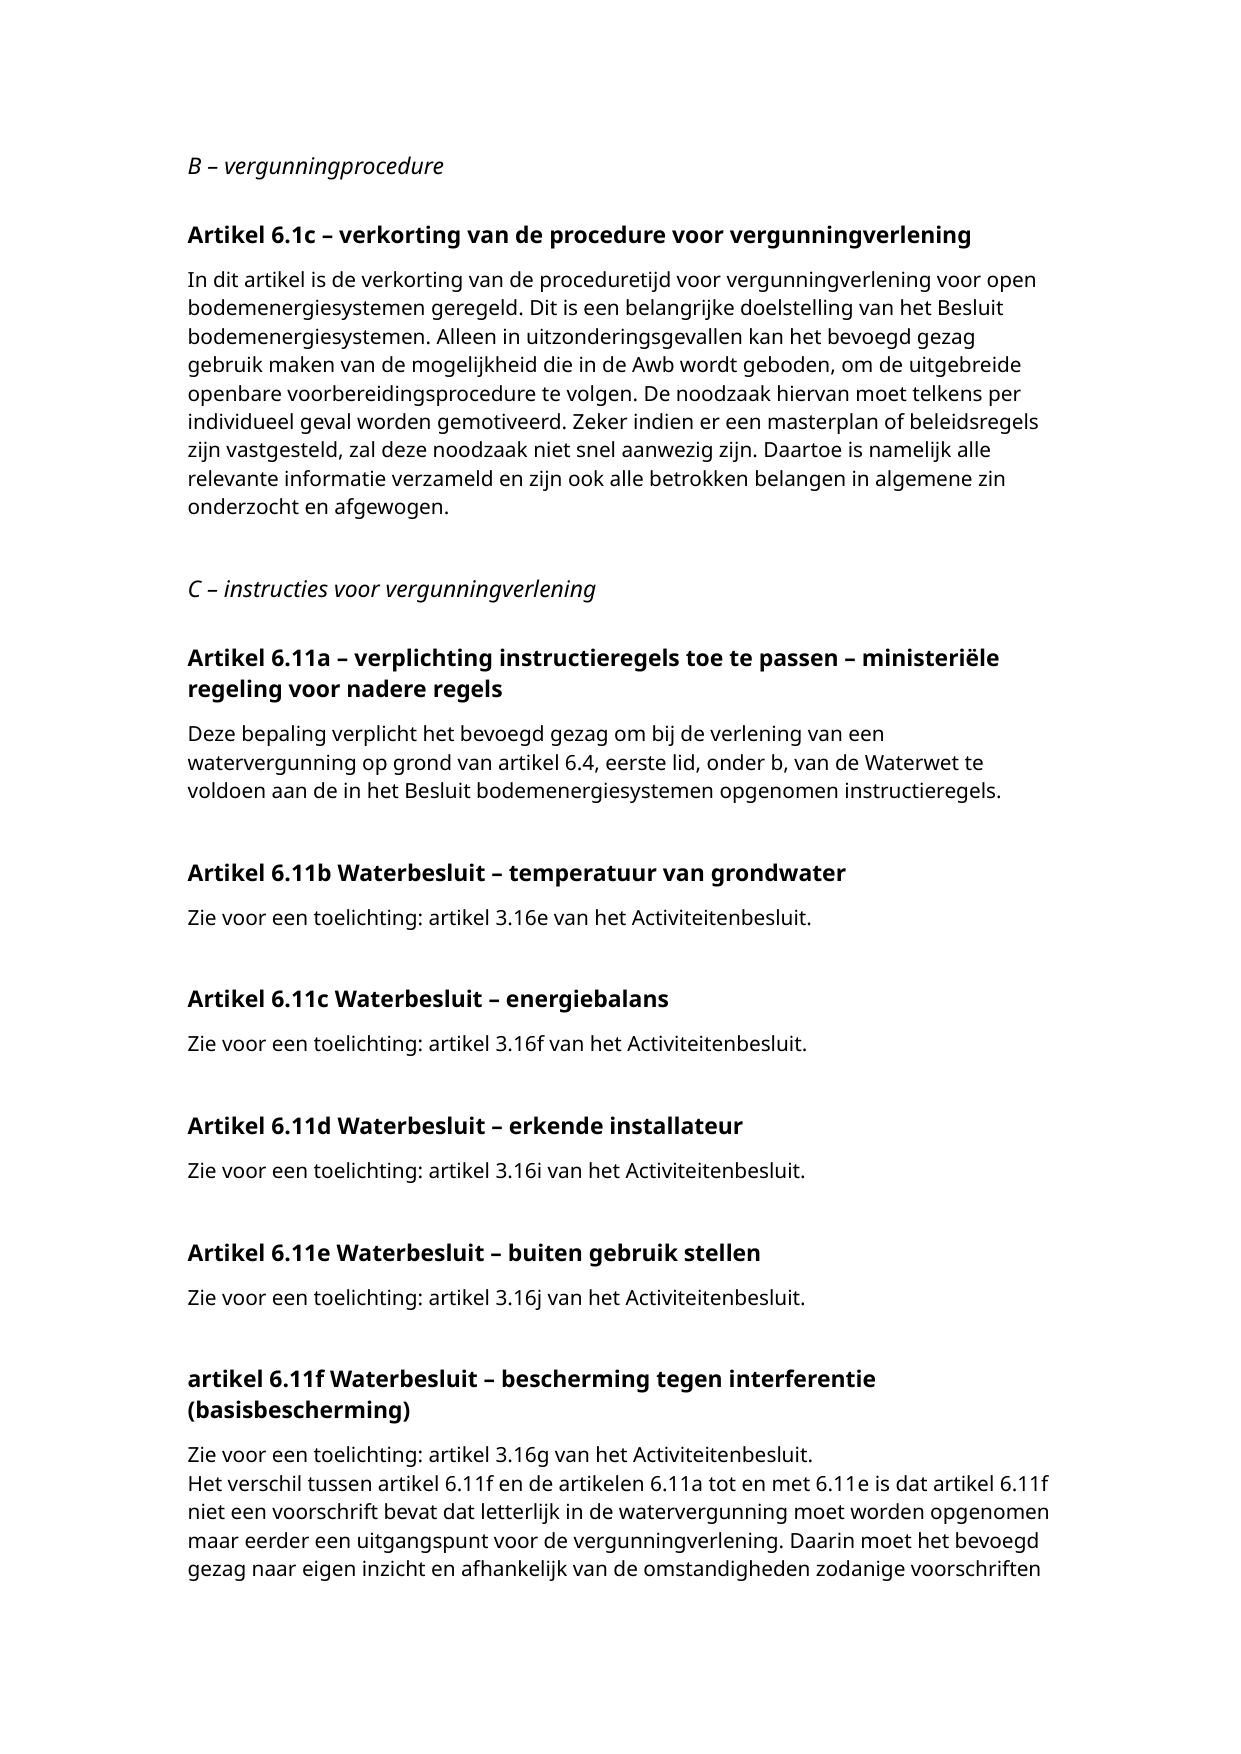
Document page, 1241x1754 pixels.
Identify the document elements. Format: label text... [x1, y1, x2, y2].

subtitle Artikel 6.11c Waterbesluit – energiebalans [187, 983, 1053, 1014]
subtitle C – instructies voor vergunningverlening [187, 573, 1053, 604]
text Zie voor een toelichting: artikel 3.16i van het Activiteitenbesluit. [187, 1156, 1053, 1184]
subtitle Artikel 6.1c – verkorting van de procedure voor vergunningverlening [187, 219, 1053, 250]
text Zie voor een toelichting: artikel 3.16f van het Activiteitenbesluit. [187, 1029, 1053, 1058]
text Zie voor een toelichting: artikel 3.16g van het Activiteitenbesluit. [187, 1441, 1053, 1469]
text In dit artikel is de verkorting van de proceduretijd voor vergunningverlening voor open bodemenergiesystemen geregeld. Dit is een belangrijke doelstelling van het Besluit bodemenergiesystemen. Alleen in uitzonderingsgevallen kan het bevoegd gezag gebruik maken van de mogelijkheid die in de Awb wordt geboden, om de uitgebreide openbare voorbereidingsprocedure te volgen. De noodzaak hiervan moet telkens per individueel geval worden gemotiveerd. Zeker indien er een masterplan of beleidsregels zijn vastgesteld, zal deze noodzaak niet snel aanwezig zijn. Daartoe is namelijk alle relevante informatie verzameld en zijn ook alle betrokken belangen in algemene zin onderzocht en afgewogen. [187, 265, 1053, 521]
subtitle Artikel 6.11a – verplichting instructieregels toe te passen – ministeriële regeling voor nadere regels [187, 642, 1053, 704]
text Het verschil tussen artikel 6.11f en de artikelen 6.11a tot en met 6.11e is dat artikel 6.11f niet een voorschrift bevat dat letterlijk in de watervergunning moet worden opgenomen maar eerder een uitgangspunt voor de vergunningverlening. Daarin moet het bevoegd gezag naar eigen inzicht en afhankelijk van de omstandigheden zodanige voorschriften [187, 1469, 1053, 1583]
subtitle B – vergunningprocedure [187, 150, 1053, 181]
text Zie voor een toelichting: artikel 3.16e van het Activiteitenbesluit. [187, 903, 1053, 931]
subtitle Artikel 6.11b Waterbesluit – temperatuur van grondwater [187, 856, 1053, 888]
subtitle artikel 6.11f Waterbesluit – bescherming tegen interferentie (basisbescherming) [187, 1363, 1053, 1426]
subtitle Artikel 6.11d Waterbesluit – erkende installateur [187, 1110, 1053, 1141]
subtitle Artikel 6.11e Waterbesluit – buiten gebruik stellen [187, 1236, 1053, 1268]
text Deze bepaling verplicht het bevoegd gezag om bij de verlening van een watervergunning op grond van artikel 6.4, eerste lid, onder b, van de Waterwet te voldoen aan de in het Besluit bodemenergiesystemen opgenomen instructieregels. [187, 719, 1053, 804]
text Zie voor een toelichting: artikel 3.16j van het Activiteitenbesluit. [187, 1283, 1053, 1311]
